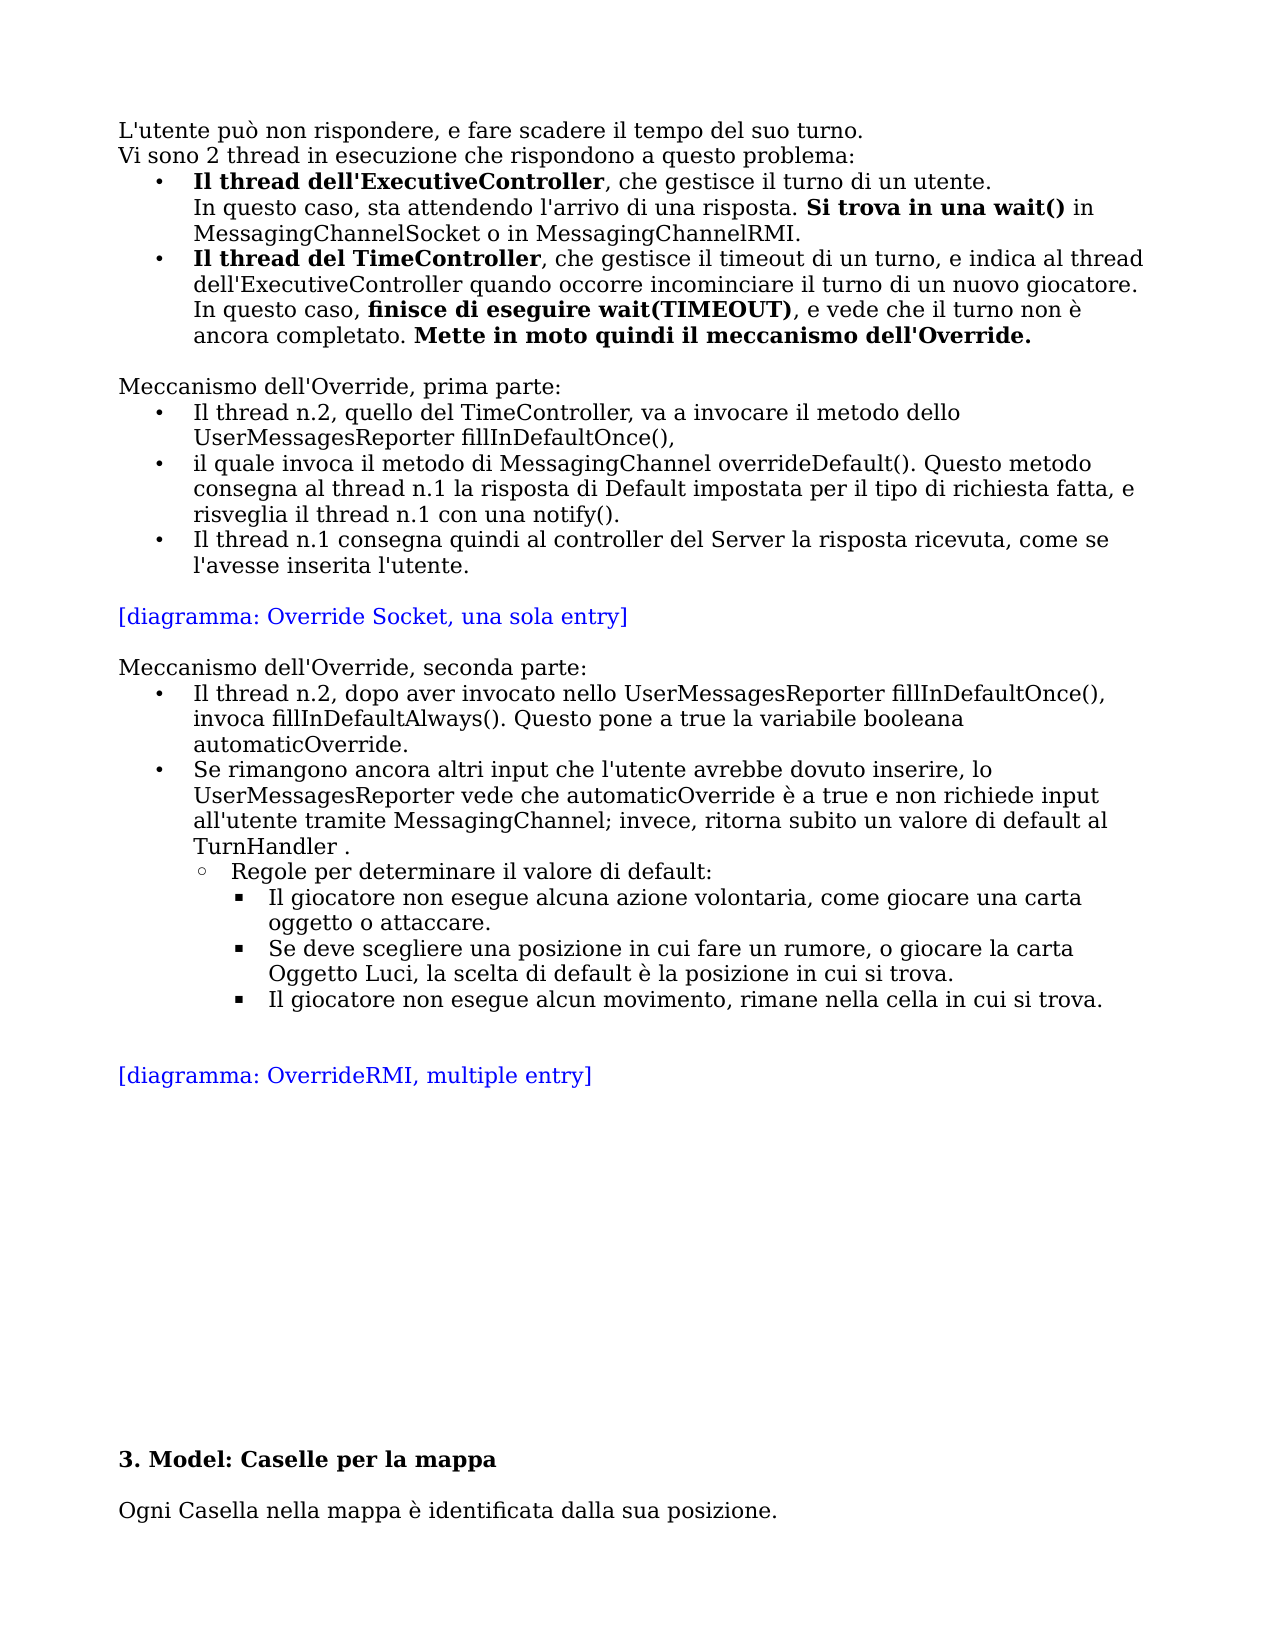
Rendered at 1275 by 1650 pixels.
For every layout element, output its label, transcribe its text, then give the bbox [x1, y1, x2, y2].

list Il thread n.2, quello del TimeController, va a invocare il metodo dello UserMessagesReporter fillInDefaultOnce(), [156, 400, 1157, 451]
list Se deve scegliere una posizione in cui fare un rumore, o giocare la carta Oggetto Luci, la scelta di default è la posizione in cui si trova. [231, 936, 1157, 987]
text [diagramma: Override Socket, una sola entry] [118, 604, 1157, 629]
list Il thread dell'ExecutiveController, che gestisce il turno di un utente. [156, 169, 1157, 195]
text [diagramma: OverrideRMI, multiple entry] [118, 1063, 1157, 1089]
list Il giocatore non esegue alcuna azione volontaria, come giocare una carta oggetto o attaccare. [231, 885, 1157, 936]
list Il thread n.1 consegna quindi al controller del Server la risposta ricevuta, come se l'avesse inserita l'utente. [156, 527, 1157, 578]
text L'utente può non rispondere, e fare scadere il tempo del suo turno. [118, 118, 1157, 144]
text In questo caso, sta attendendo l'arrivo di una risposta. Si trova in una wait() in MessagingChannelSocket o in MessagingChannelRMI. [118, 195, 1157, 246]
list Regole per determinare il valore di default: [193, 859, 1157, 885]
list Il giocatore non esegue alcun movimento, rimane nella cella in cui si trova. [231, 987, 1157, 1012]
text Vi sono 2 thread in esecuzione che rispondono a questo problema: [118, 144, 1157, 169]
list il quale invoca il metodo di MessagingChannel overrideDefault(). Questo metodo consegna al thread n.1 la risposta di Default impostata per il tipo di richiesta fatta, e risveglia il thread n.1 con una notify(). [156, 451, 1157, 527]
list Il thread del TimeController, che gestisce il timeout di un turno, e indica al thread dell'ExecutiveController quando occorre incominciare il turno di un nuovo giocatore. [156, 246, 1157, 297]
text 3. Model: Caselle per la mappa [118, 1446, 1157, 1472]
list Il thread n.2, dopo aver invocato nello UserMessagesReporter fillInDefaultOnce(), invoca fillInDefaultAlways(). Questo pone a true la variabile booleana automaticOverride. [156, 681, 1157, 757]
text Meccanismo dell'Override, prima parte: [118, 374, 1157, 400]
text Ogni Casella nella mappa è identificata dalla sua posizione. [118, 1498, 1157, 1523]
text Meccanismo dell'Override, seconda parte: [118, 655, 1157, 681]
list Se rimangono ancora altri input che l'utente avrebbe dovuto inserire, lo UserMessagesReporter vede che automaticOverride è a true e non richiede input all'utente tramite MessagingChannel; invece, ritorna subito un valore di default al TurnHandler . [156, 757, 1157, 859]
list In questo caso, finisce di eseguire wait(TIMEOUT), e vede che il turno non è ancora completato. Mette in moto quindi il meccanismo dell'Override. [156, 297, 1157, 349]
